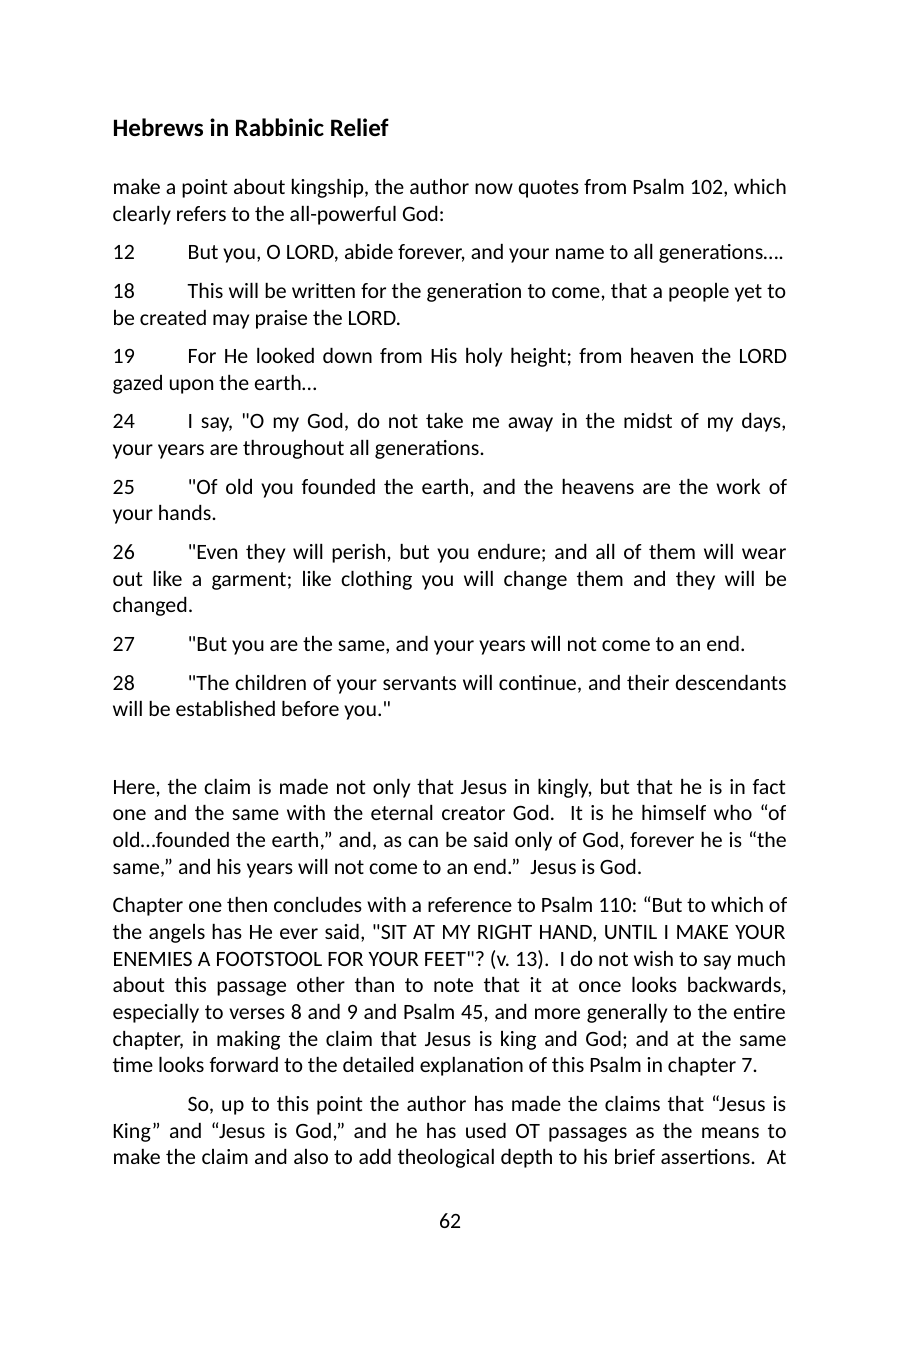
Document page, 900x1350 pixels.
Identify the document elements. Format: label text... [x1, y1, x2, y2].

text 28 "The children of your servants will continue, and their descendants will be established before you." [112, 669, 787, 722]
text 26 "Even they will perish, but you endure; and all of them will wear out like a garment; like clothing you will change them and they will be changed. [112, 538, 787, 618]
text make a point about kingship, the author now quotes from Psalm 102, which clearly refers to the all-powerful God: [112, 173, 787, 226]
text 25 "Of old you founded the earth, and the heavens are the work of your hands. [112, 473, 787, 526]
text 24 I say, "O my God, do not take me away in the midst of my days, your years are throughout all generations. [112, 408, 787, 461]
text Chapter one then concludes with a reference to Psalm 110: “But to which of the angels has He ever said, "SIT AT MY RIGHT HAND, UNTIL I MAKE YOUR ENEMIES A FOOTSTOOL FOR YOUR FEET"? (v. 13). I do not wish to say much about this passage other than to note that it at once looks backwards, especially to verses 8 and 9 and Psalm 45, and more generally to the entire chapter, in making the claim that Jesus is king and God; and at the same time looks forward to the detailed explanation of this Psalm in chapter 7. [112, 891, 787, 1078]
text 12 But you, O LORD, abide forever, and your name to all generations…. [112, 238, 787, 265]
text Here, the claim is made not only that Jesus in kingly, but that he is in fact one and the same with the eternal creator God. It is he himself who “of old…founded the earth,” and, as can be said only of God, forever he is “the same,” and his years will not come to an end.” Jesus is God. [112, 773, 787, 879]
text 18 This will be written for the generation to come, that a people yet to be created may praise the LORD. [112, 277, 787, 330]
text So, up to this point the author has made the claims that “Jesus is King” and “Jesus is God,” and he has used OT passages as the means to make the claim and also to add theological depth to his brief assertions. At [112, 1090, 787, 1170]
text 27 "But you are the same, and your years will not come to an end. [112, 630, 787, 657]
text 19 For He looked down from His holy height; from heaven the LORD gazed upon the earth… [112, 342, 787, 396]
